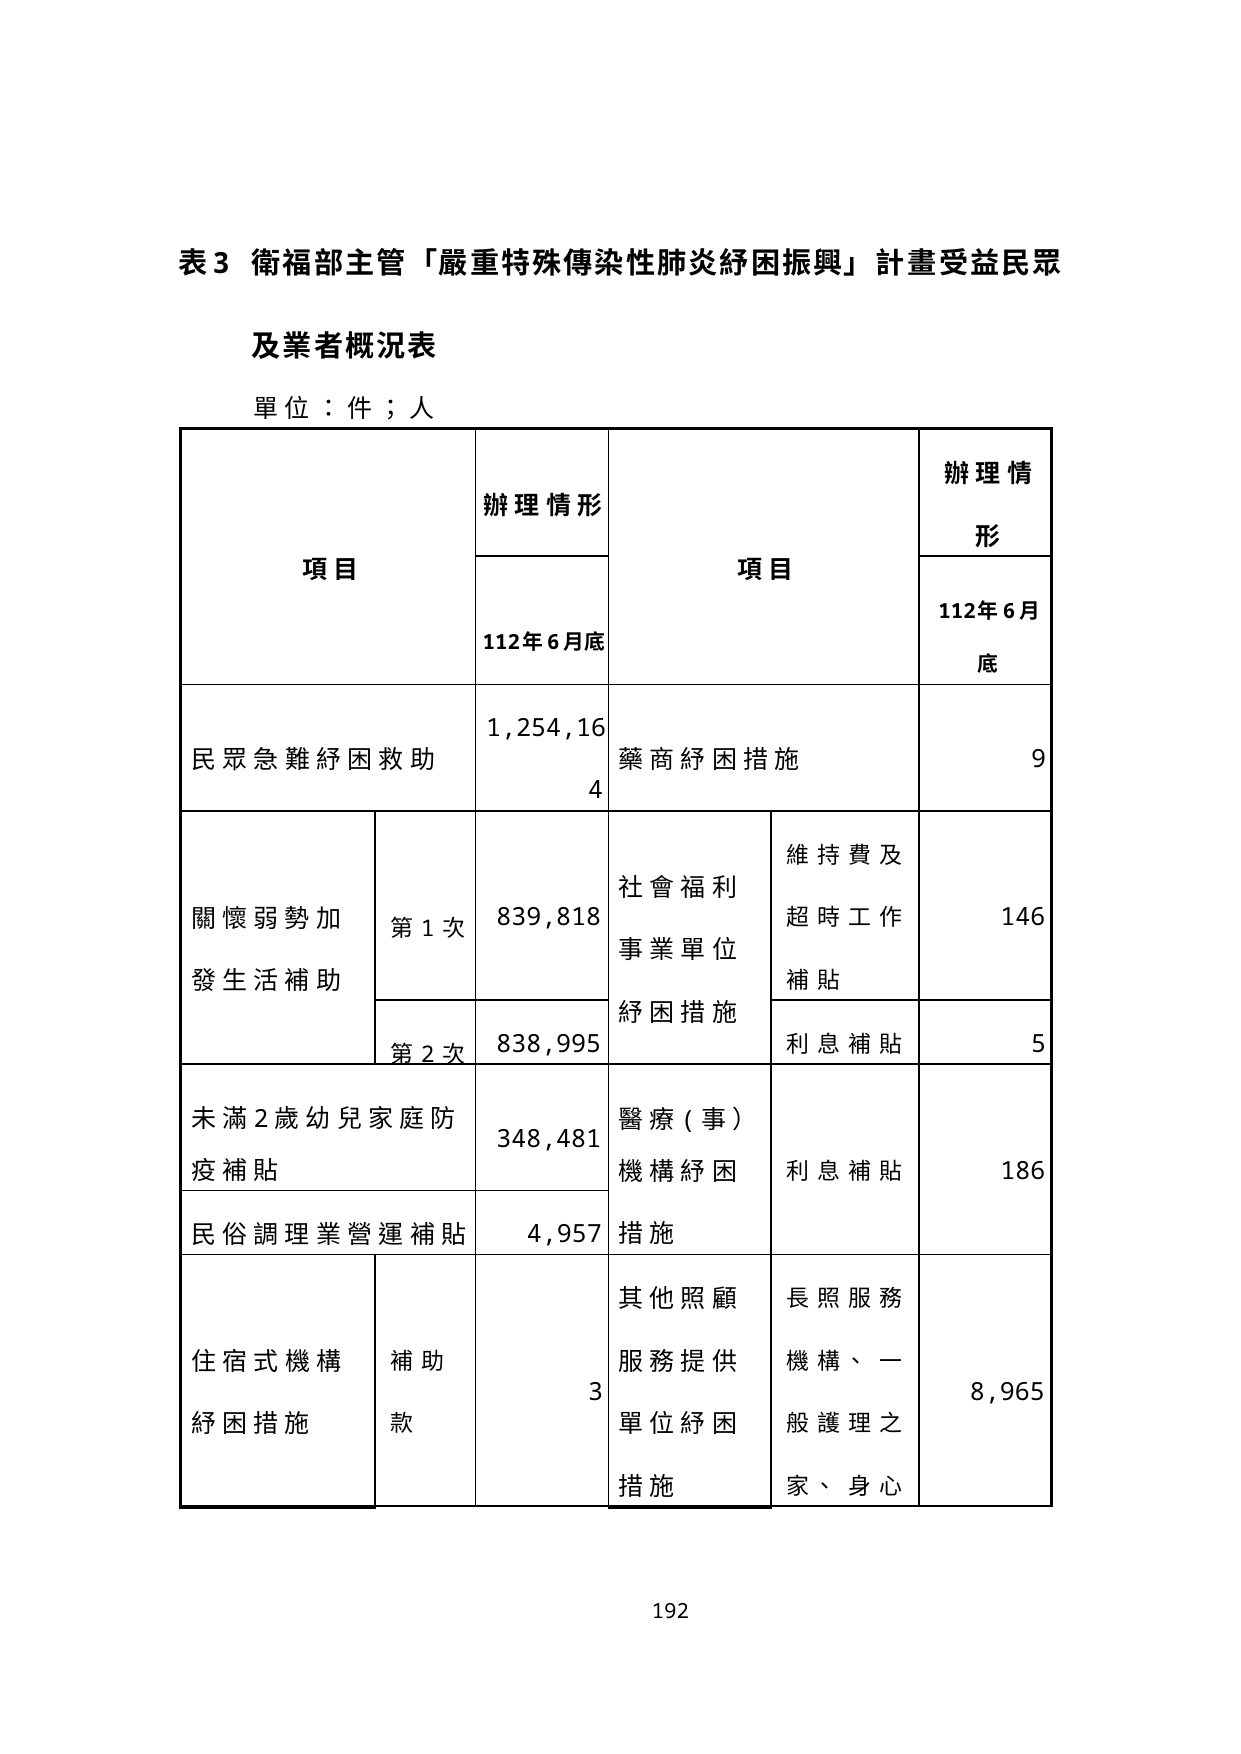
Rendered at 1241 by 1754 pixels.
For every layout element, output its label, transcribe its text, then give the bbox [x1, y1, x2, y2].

table_cell 838,995 [476, 1001, 608, 1063]
table_cell 補助款 [376, 1255, 475, 1505]
table_cell 社會福利事業單位紓困措施 [609, 812, 770, 1063]
table_cell 關懷弱勢加發生活補助 [182, 812, 374, 1063]
table_header 項目 [609, 430, 918, 683]
table_cell 利息補貼 [772, 1001, 918, 1063]
table_header 項目 [182, 430, 475, 683]
table_cell 1,254,164 [476, 685, 608, 810]
table_cell 第1次 [376, 812, 475, 999]
table_cell 未滿2歲幼兒家庭防疫補貼 [182, 1065, 475, 1190]
table_header 辦理情形 [476, 430, 608, 555]
table_cell 348,481 [476, 1065, 608, 1190]
table_cell 第2次 [376, 1001, 475, 1063]
table_cell 9 [920, 685, 1050, 810]
table_cell 其他照顧服務提供單位紓困措施 [609, 1255, 770, 1505]
table_cell 維持費及超時工作補貼 [772, 812, 918, 999]
table_cell 住宿式機構紓困措施 [182, 1255, 374, 1505]
table_cell 5 [920, 1001, 1050, 1063]
table_cell 4,957 [476, 1191, 608, 1254]
table_cell 186 [920, 1065, 1050, 1254]
table_cell 民俗調理業營運補貼 [182, 1191, 475, 1254]
table_cell 醫療(事）機構紓困措施 [609, 1065, 770, 1254]
table_header 辦理情形 [920, 430, 1050, 555]
table_cell 146 [920, 812, 1050, 999]
table_cell 3 [476, 1255, 608, 1505]
table_cell 利息補貼 [772, 1065, 918, 1254]
table_cell 112年6月底 [920, 557, 1050, 683]
table_cell 8,965 [920, 1255, 1050, 1505]
table_cell 民眾急難紓困救助 [182, 685, 475, 810]
table_cell 112年6月底 [476, 557, 608, 683]
table_cell 長照服務機構、一般護理之家、身心 [772, 1255, 918, 1505]
table_cell 藥商紓困措施 [609, 685, 918, 810]
table_cell 839,818 [476, 812, 608, 999]
text 表3 衛福部主管「嚴重特殊傳染性肺炎紓困振興」計畫受益民眾及業者概況表 單位：件；人 [177, 177, 1063, 427]
